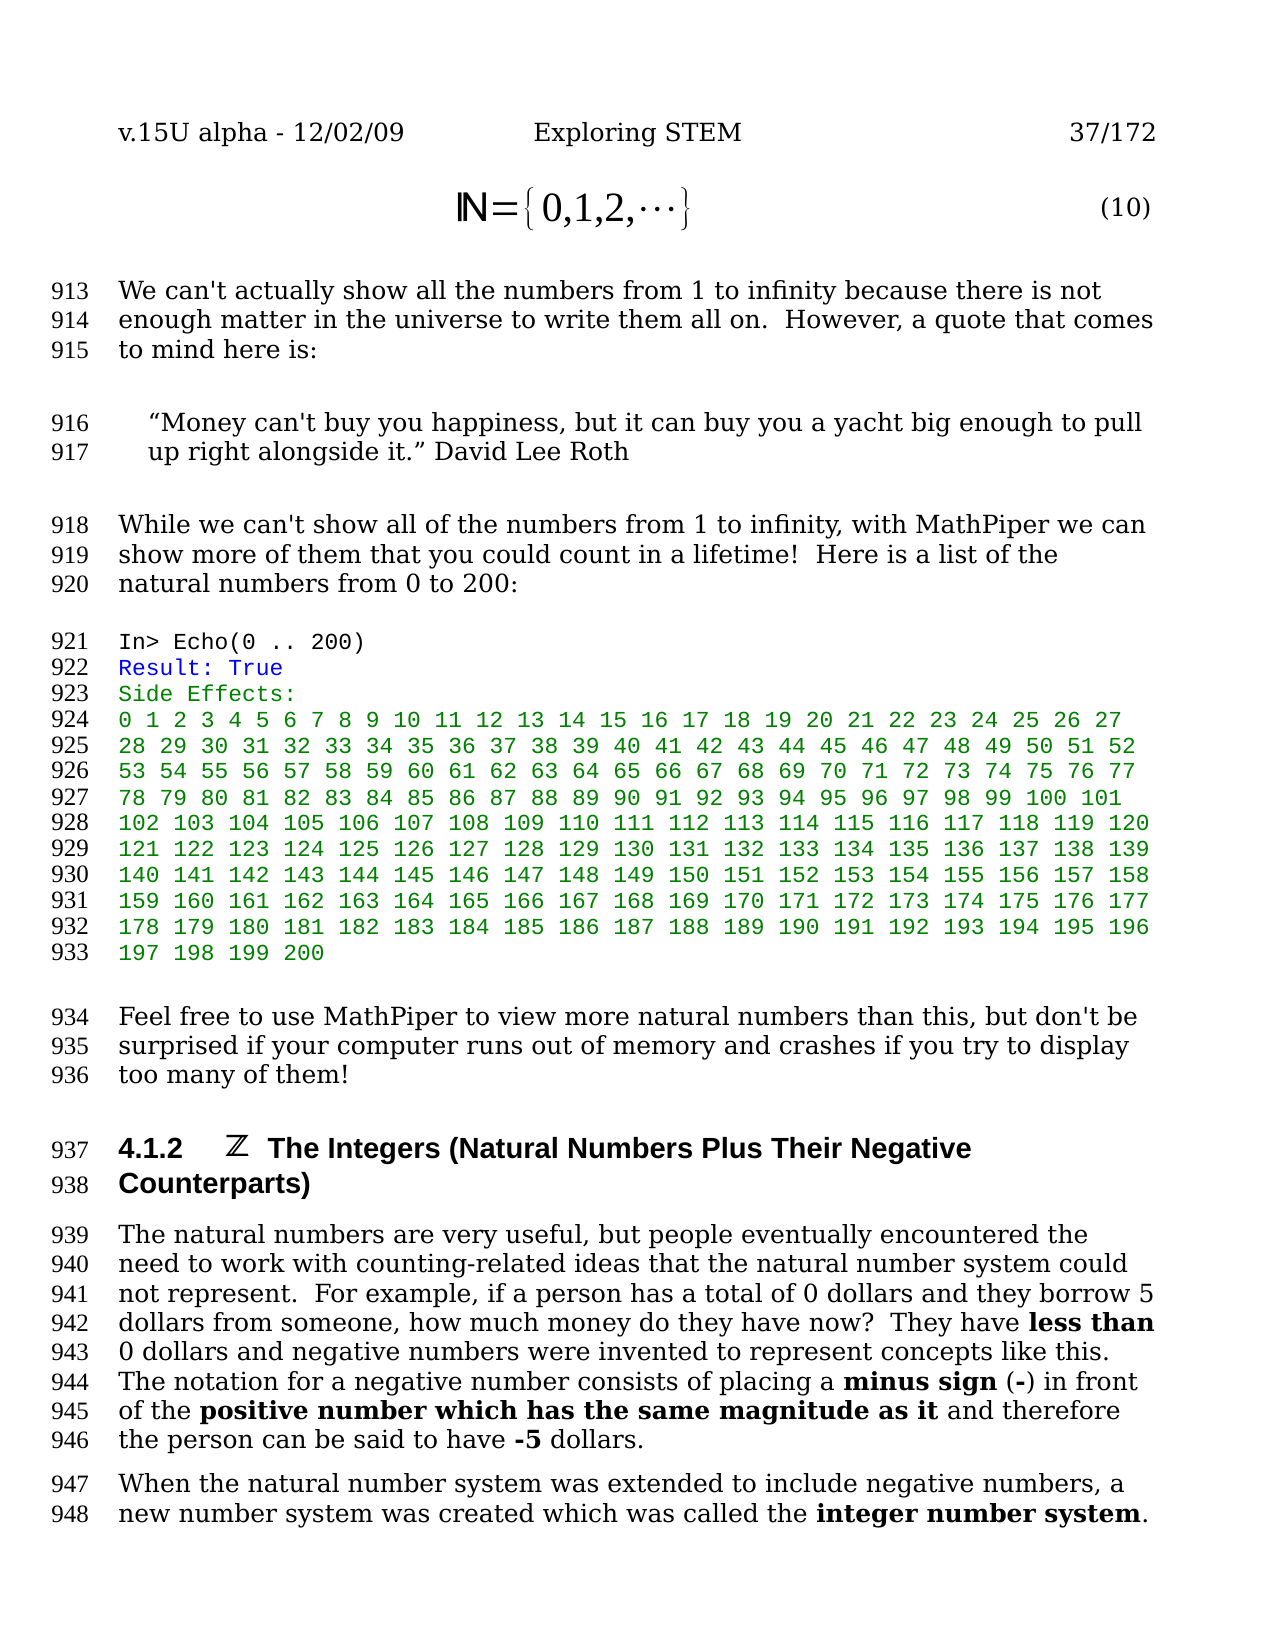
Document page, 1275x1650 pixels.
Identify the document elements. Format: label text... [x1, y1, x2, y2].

text In> Echo(0 .. 200) [118, 630, 1157, 656]
text Result: True [118, 656, 1157, 682]
subtitle The Integers (Natural Numbers Plus Their Negative Counterparts) [118, 1129, 1157, 1199]
table_header (10) [1041, 177, 1157, 238]
text 0 1 2 3 4 5 6 7 8 9 10 11 12 13 14 15 16 17 18 19 20 21 22 23 24 25 26 27 28 29 30 31 32 33 34 35 36 37 38 39 40 41 42 43 44 45 46 47 48 49 50 51 52 53 54 55 56 57 58 59 60 61 62 63 64 65 66 67 68 69 70 71 72 73 74 75 76 77 78 79 80 81 82 83 84 85 86 87 88 89 90 91 92 93 94 95 96 97 98 99 100 101 102 103 104 105 106 107 108 109 110 111 112 113 114 115 116 117 118 119 120 121 122 123 124 125 126 127 128 129 130 131 132 133 134 135 136 137 138 139 140 141 142 143 144 145 146 147 148 149 150 151 152 153 154 155 156 157 158 159 160 161 162 163 164 165 166 167 168 169 170 171 172 173 174 175 176 177 178 179 180 181 182 183 184 185 186 187 188 189 190 191 192 193 194 195 196 197 198 199 200 [118, 708, 1157, 967]
text Side Effects: [118, 682, 1157, 708]
text “Money can't buy you happiness, but it can buy you a yacht big enough to pull up right alongside it.” David Lee Roth [148, 408, 1157, 467]
text Feel free to use MathPiper to view more natural numbers than this, but don't be surprised if your computer runs out of memory and crashes if you try to display too many of them! [118, 1002, 1157, 1090]
text We can't actually show all the numbers from 1 to infinity because there is not enough matter in the universe to write them all on. However, a quote that comes to mind here is: [118, 277, 1157, 364]
text When the natural number system was extended to include negative numbers, a new number system was created which was called the integer number system. [118, 1470, 1157, 1528]
text While we can't show all of the numbers from 1 to infinity, with MathPiper we can show more of them that you could count in a lifetime! Here is a list of the natural numbers from 0 to 200: [118, 511, 1157, 598]
table_header [118, 177, 1041, 238]
text The natural numbers are very useful, but people eventually encountered the need to work with counting-related ideas that the natural number system could not represent. For example, if a person has a total of 0 dollars and they borrow 5 dollars from someone, how much money do they have now? They have less than 0 dollars and negative numbers were invented to represent concepts like this. The notation for a negative number consists of placing a minus sign (-) in front of the positive number which has the same magnitude as it and therefore the person can be said to have -5 dollars. [118, 1221, 1157, 1455]
